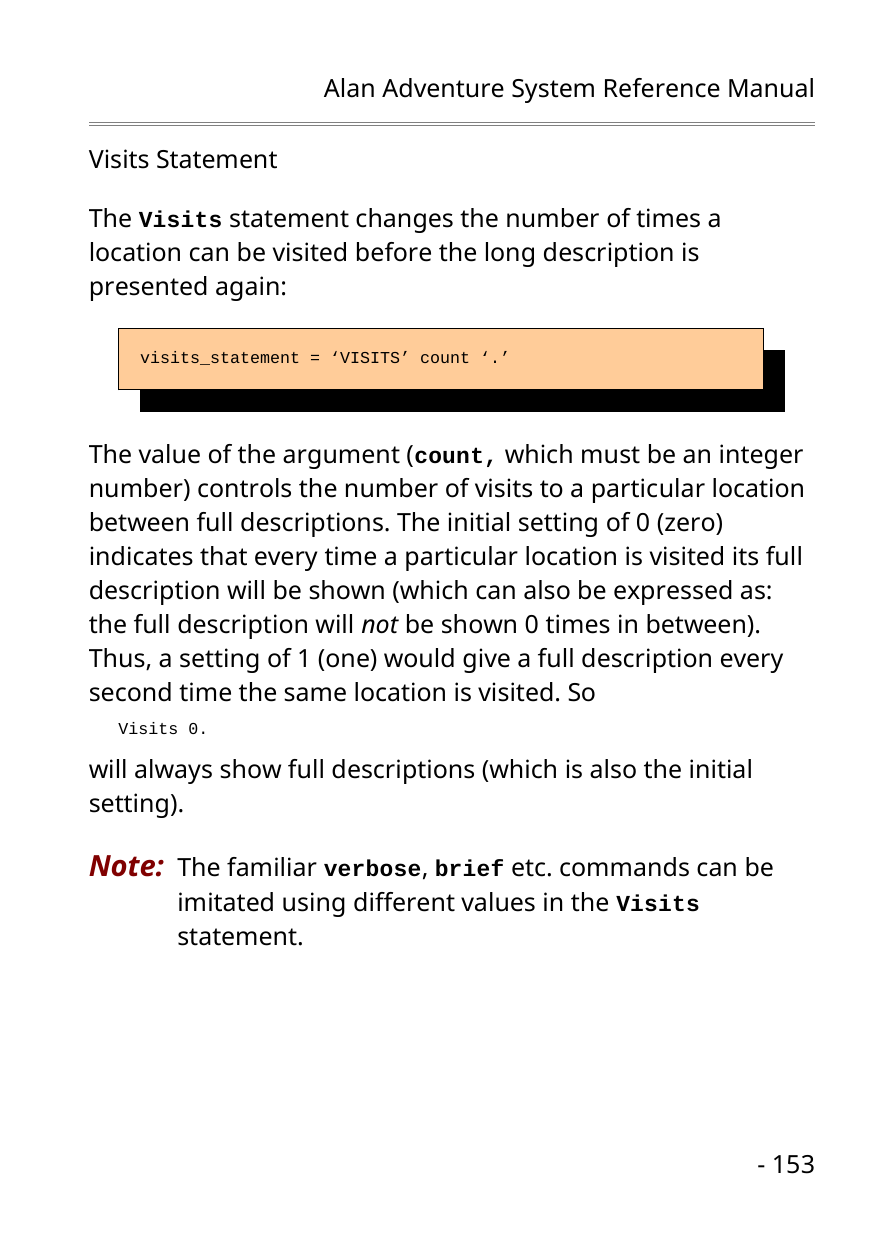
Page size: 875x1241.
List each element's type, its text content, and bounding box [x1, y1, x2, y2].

list The familiar verbose, brief etc. commands can be im­itated using different values in the Visits statement. [88, 845, 815, 952]
text will always show full descriptions (which is also the initial setting). [88, 752, 815, 820]
text visits_statement = ‘VISITS’ count ‘.’ [119, 329, 763, 389]
text Visits 0. [118, 721, 815, 740]
text The value of the argument (count, which must be an integer number) controls the number of visits to a partic­ular location between full descriptions. The initial setting of 0 (zero) indicates that every time a particular location is visited its full description will be shown (which can also be expressed as: the full description will not be shown 0 times in between). Thus, a setting of 1 (one) would give a full description every sec­ond time the same location is visited. So [88, 437, 815, 709]
text The Visits statement changes the number of times a location can be visited before the long description is presented again: [88, 201, 815, 303]
subtitle Visits Statement [88, 142, 815, 176]
